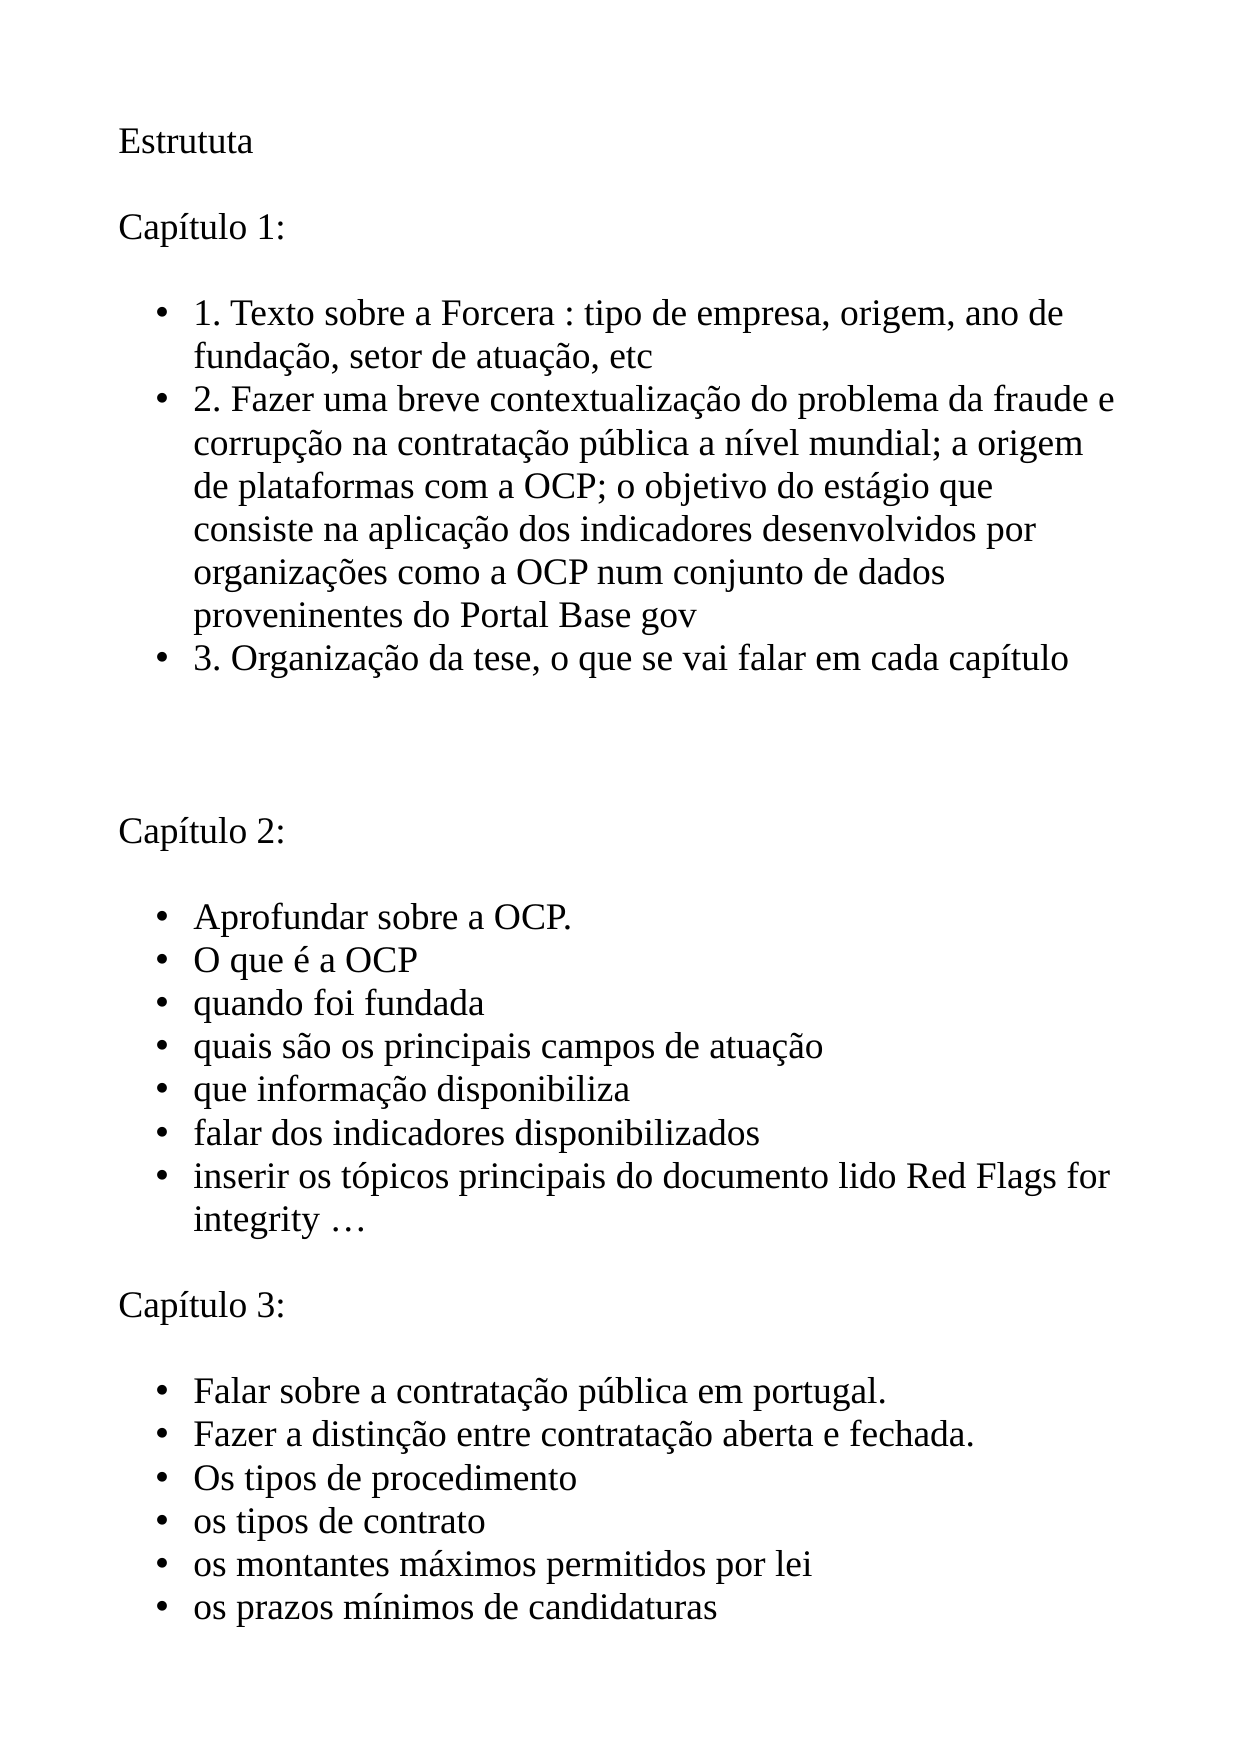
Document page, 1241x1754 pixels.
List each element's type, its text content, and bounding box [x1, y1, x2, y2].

text Capítulo 3: [118, 1282, 1122, 1326]
text Capítulo 1: [118, 204, 1122, 247]
list os prazos mínimos de candidaturas [156, 1584, 1122, 1627]
list os tipos de contrato [156, 1498, 1122, 1541]
list 1. Texto sobre a Forcera : tipo de empresa, origem, ano de fundação, setor de atuação, etc [156, 291, 1122, 377]
list Falar sobre a contratação pública em portugal. [156, 1369, 1122, 1412]
list 3. Organização da tese, o que se vai falar em cada capítulo [156, 636, 1122, 679]
list quando foi fundada [156, 981, 1122, 1024]
text Estrututa [118, 118, 1122, 161]
list inserir os tópicos principais do documento lido Red Flags for integrity … [156, 1153, 1122, 1239]
list Os tipos de procedimento [156, 1455, 1122, 1498]
list que informação disponibiliza [156, 1067, 1122, 1110]
list os montantes máximos permitidos por lei [156, 1541, 1122, 1584]
list Aprofundar sobre a OCP. [156, 894, 1122, 937]
list quais são os principais campos de atuação [156, 1024, 1122, 1067]
list 2. Fazer uma breve contextualização do problema da fraude e corrupção na contratação pública a nível mundial; a origem de plataformas com a OCP; o objetivo do estágio que consiste na aplicação dos indicadores desenvolvidos por organizações como a OCP num conjunto de dados proveninentes do Portal Base gov [156, 377, 1122, 636]
list falar dos indicadores disponibilizados [156, 1110, 1122, 1153]
list Fazer a distinção entre contratação aberta e fechada. [156, 1412, 1122, 1455]
text Capítulo 2: [118, 808, 1122, 851]
list O que é a OCP [156, 937, 1122, 981]
